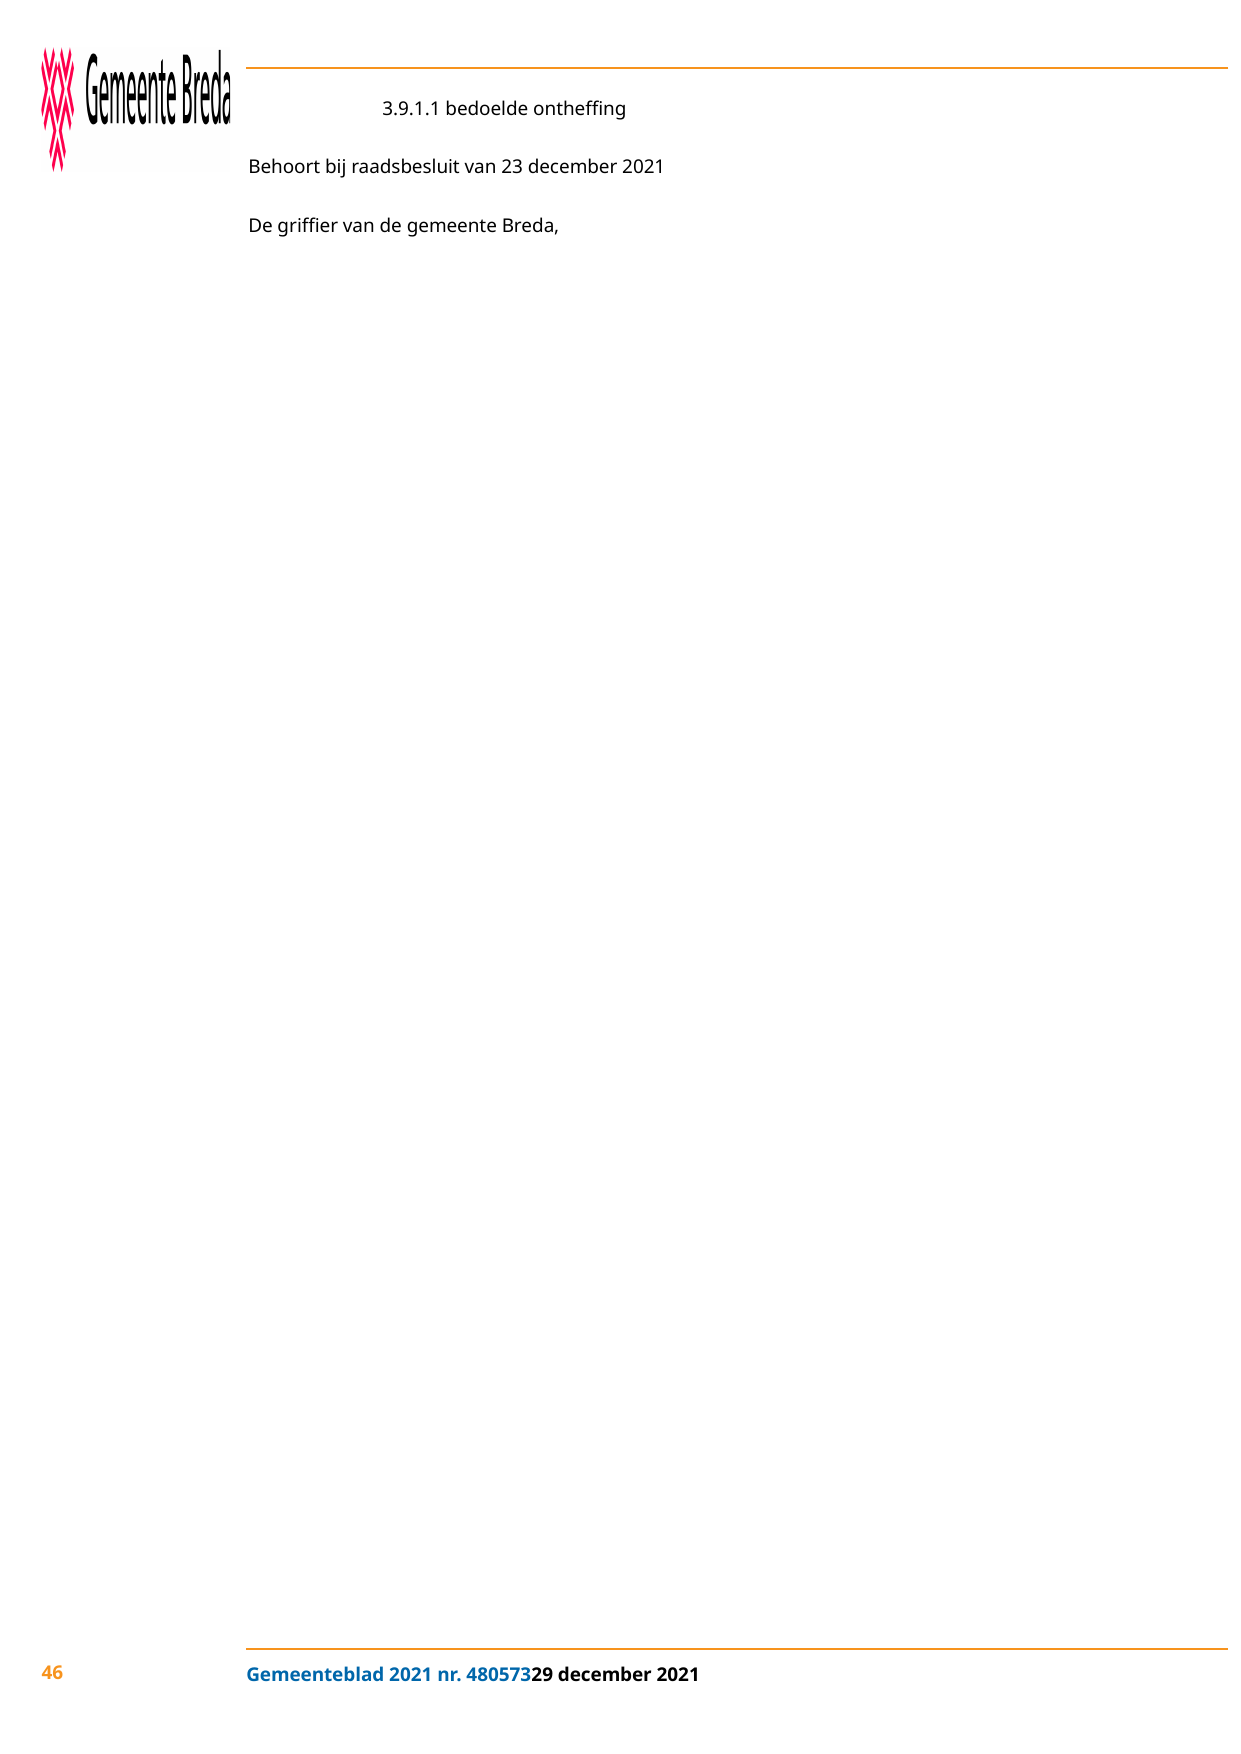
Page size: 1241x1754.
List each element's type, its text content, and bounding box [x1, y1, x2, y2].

text De griffier van de gemeente Breda, [248, 212, 1152, 238]
table_cell 3.9.1.1 bedoelde ontheffing [382, 95, 749, 121]
table_cell [1018, 95, 1152, 121]
table_cell [884, 95, 1017, 121]
table_cell [749, 95, 883, 121]
text Behoort bij raadsbesluit van 23 december 2021 [248, 153, 1152, 179]
picture [41, 47, 231, 172]
table_cell [248, 95, 382, 121]
